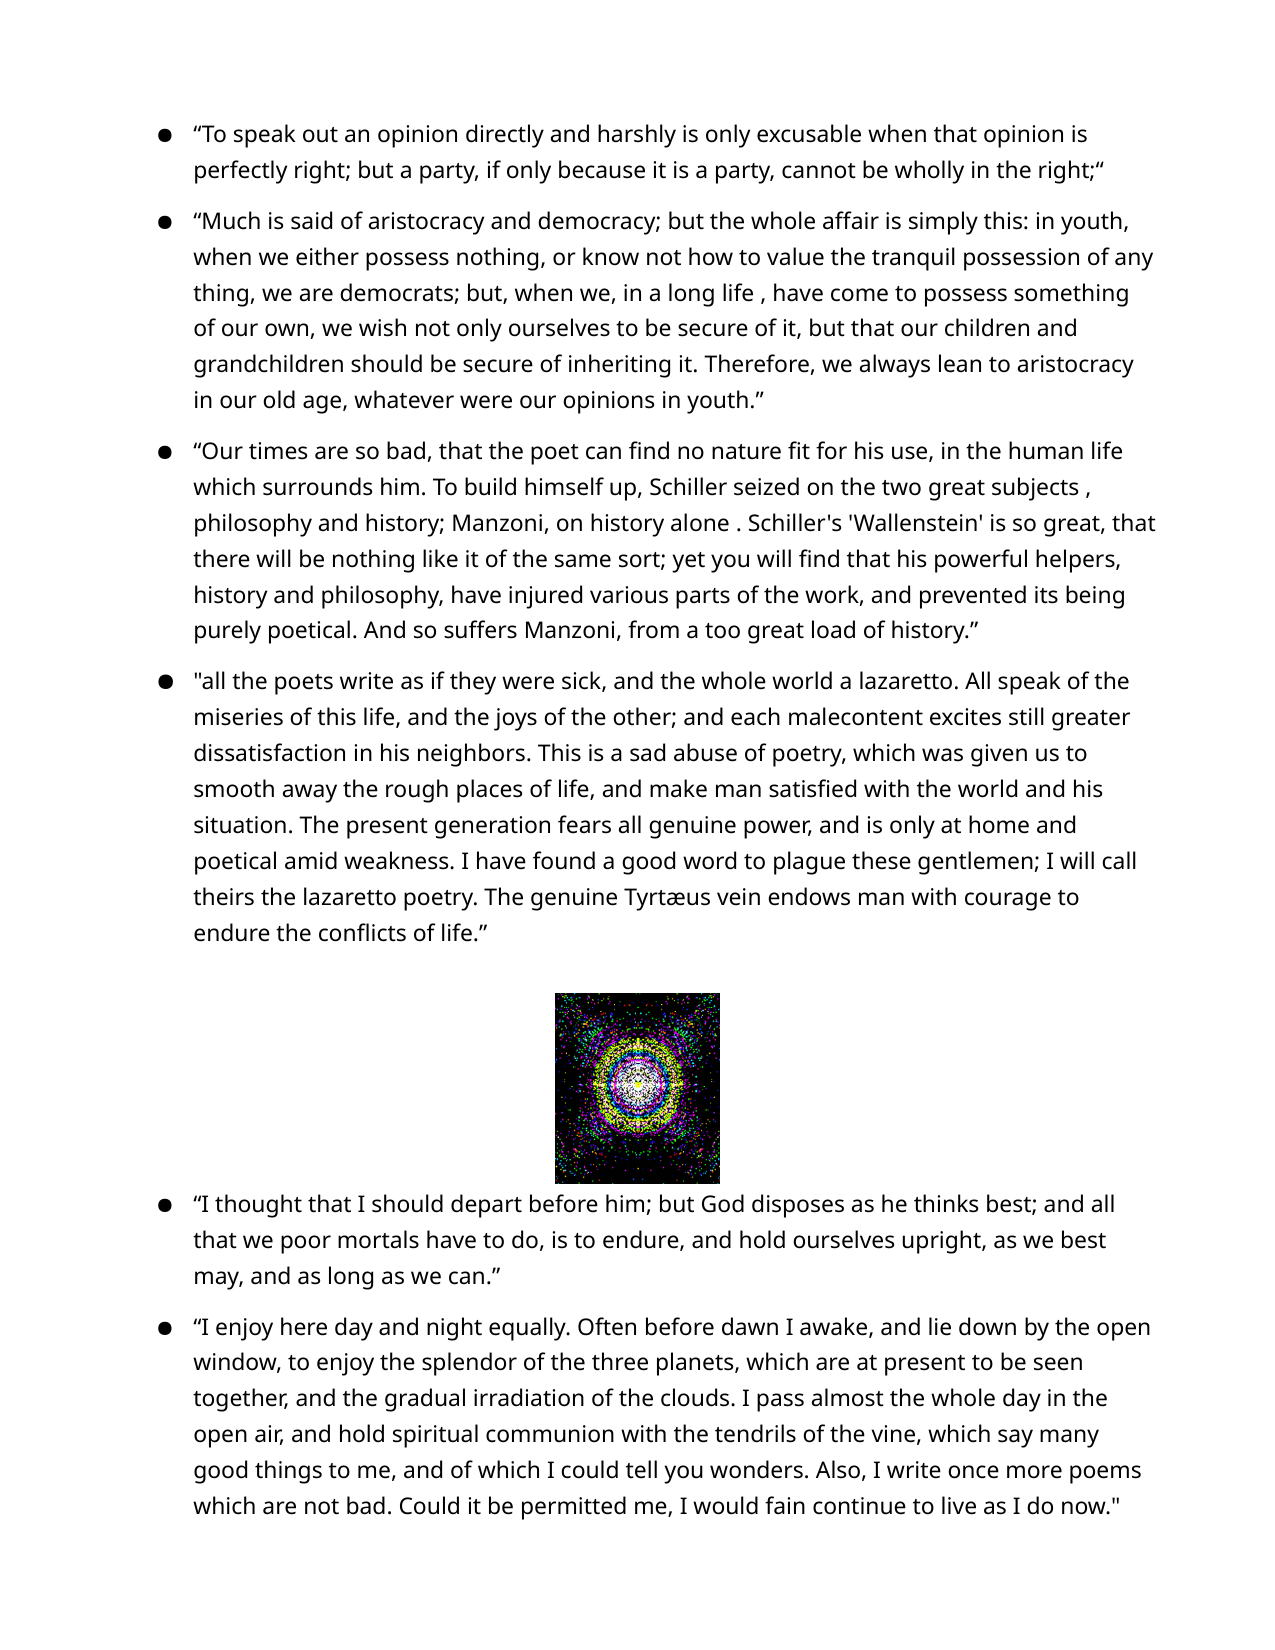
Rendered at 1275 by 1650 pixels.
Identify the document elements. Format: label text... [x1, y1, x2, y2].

list "all the poets write as if they were sick, and the whole world a lazaretto. All speak of the miseries of this life, and the joys of the other; and each malecontent excites still greater dissatisfaction in his neighbors. This is a sad abuse of poetry, which was given us to smooth away the rough places of life, and make man satisfied with the world and his situation. The present generation fears all genuine power, and is only at home and poetical amid weakness. I have found a good word to plague these gentlemen; I will call theirs the lazaretto poetry. The genuine Tyrtæus vein endows man with courage to endure the conflicts of life.” [156, 665, 1157, 948]
list “Much is said of aristocracy and democracy; but the whole affair is simply this: in youth, when we either possess nothing, or know not how to value the tranquil possession of any thing, we are democrats; but, when we, in a long life , have come to possess something of our own, we wish not only ourselves to be secure of it, but that our children and grandchildren should be secure of inheriting it. Therefore, we always lean to aristocracy in our old age, whatever were our opinions in youth.” [156, 204, 1157, 416]
list “To speak out an opinion directly and harshly is only excusable when that opinion is perfectly right; but a party, if only because it is a party, cannot be wholly in the right;“ [156, 118, 1157, 185]
picture [555, 993, 720, 1184]
list “I enjoy here day and night equally. Often before dawn I awake, and lie down by the open window, to enjoy the splendor of the three planets, which are at present to be seen together, and the gradual irradiation of the clouds. I pass almost the whole day in the open air, and hold spiritual communion with the tendrils of the vine, which say many good things to me, and of which I could tell you wonders. Also, I write once more poems which are not bad. Could it be permitted me, I would fain continue to live as I do now." [156, 1310, 1157, 1521]
list “I thought that I should depart before him; but God disposes as he thinks best; and all that we poor mortals have to do, is to endure, and hold ourselves upright, as we best may, and as long as we can.” [156, 967, 1157, 1291]
list “Our times are so bad, that the poet can find no nature fit for his use, in the human life which surrounds him. To build himself up, Schiller seized on the two great subjects , philosophy and history; Manzoni, on history alone . Schiller's 'Wallenstein' is so great, that there will be nothing like it of the same sort; yet you will find that his powerful helpers, history and philosophy, have injured various parts of the work, and prevented its being purely poetical. And so suffers Manzoni, from a too great load of history.” [156, 435, 1157, 646]
